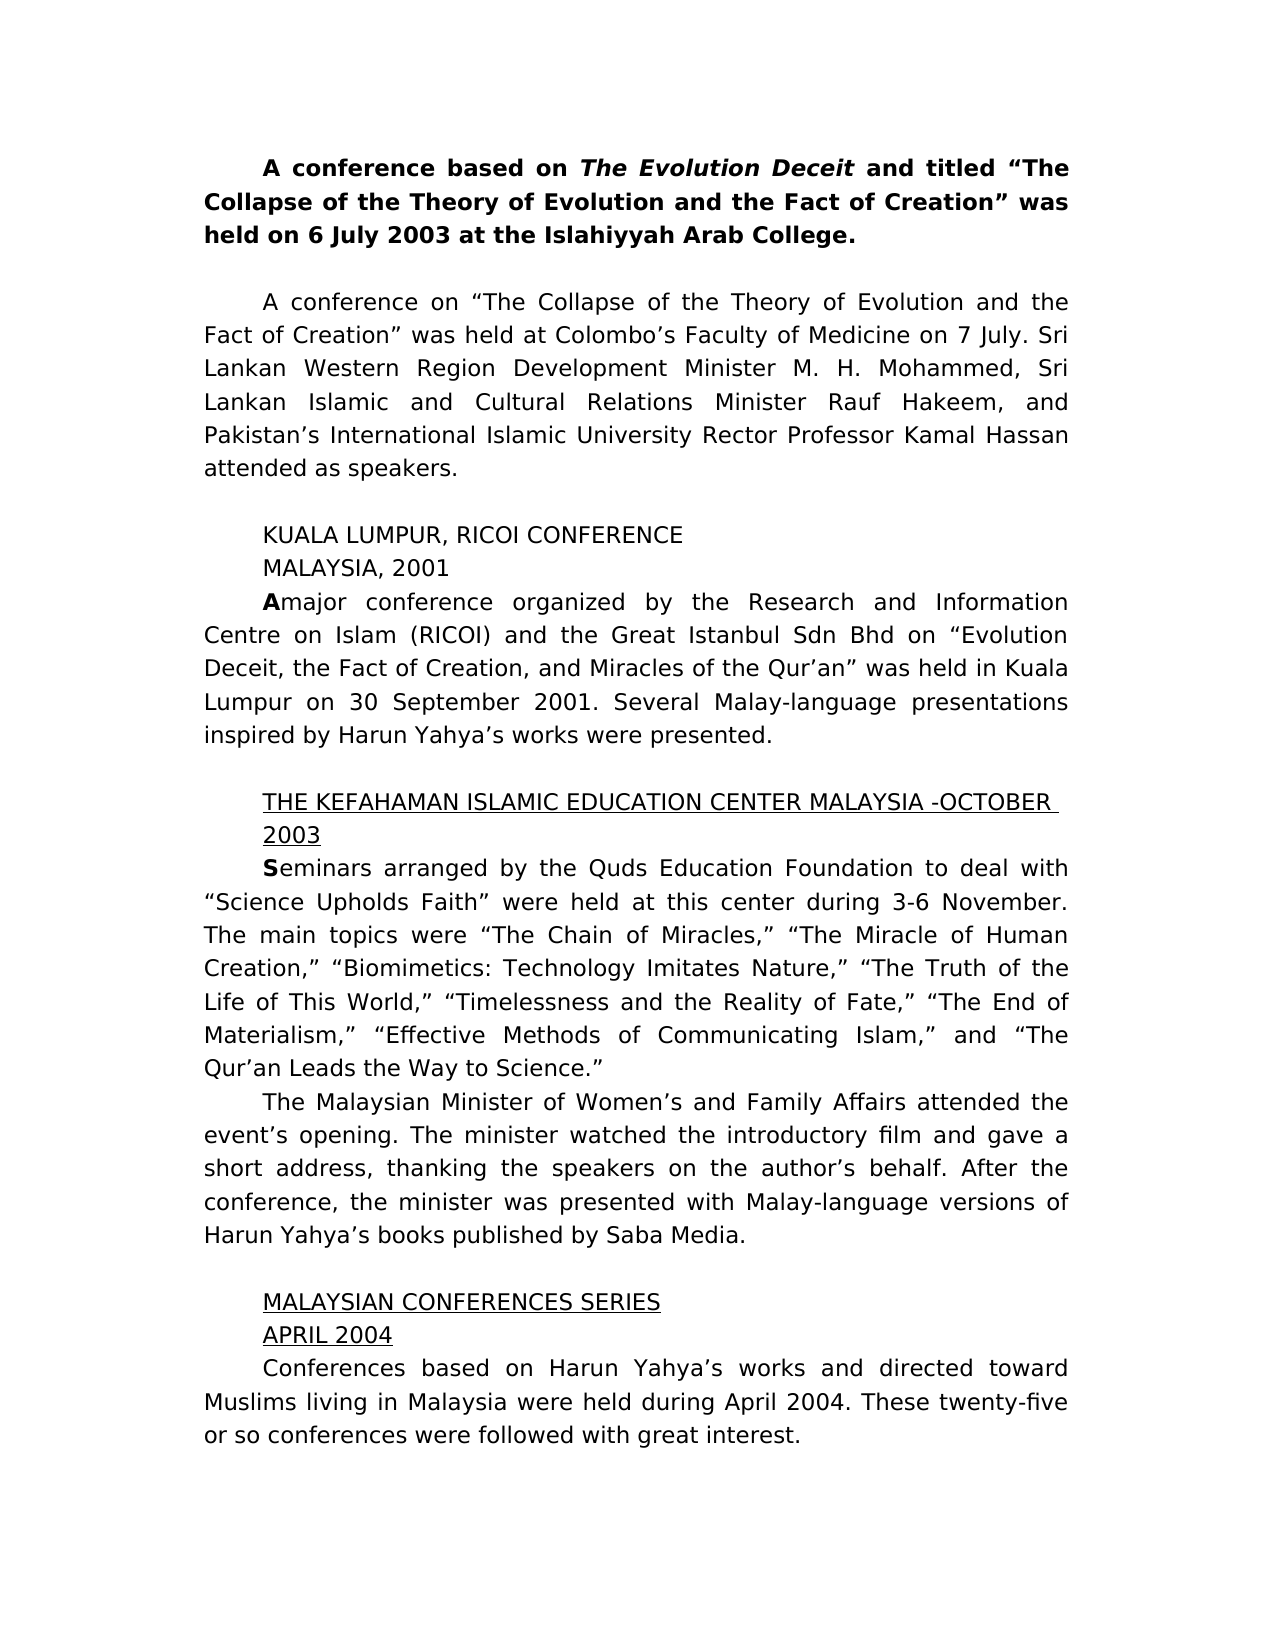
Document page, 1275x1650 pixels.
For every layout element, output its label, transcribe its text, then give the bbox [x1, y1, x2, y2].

text KUALA LUMPUR, RICOI CONFERENCE [203, 517, 1070, 550]
text Seminars arranged by the Quds Education Foundation to deal with “Science Upholds Faith” were held at this center during 3-6 November. The main topics were “The Chain of Miracles,” “The Miracle of Human Creation,” “Biomimetics: Technology Imitates Nature,” “The Truth of the Life of This World,” “Timelessness and the Reality of Fate,” “The End of Materialism,” “Effective Methods of Communicating Islam,” and “The Qur’an Leads the Way to Science.” [203, 850, 1070, 1083]
text APRIL 2004 [203, 1317, 1070, 1350]
text 2003 [203, 817, 1070, 850]
text MALAYSIA, 2001 [203, 550, 1070, 583]
text The Malaysian Minister of Women’s and Family Affairs attended the event’s opening. The minister watched the introductory film and gave a short address, thanking the speakers on the author’s behalf. After the conference, the minister was presented with Malay-language versions of Harun Yahya’s books published by Saba Media. [203, 1083, 1070, 1250]
text MALAYSIAN CONFERENCES SERIES [203, 1283, 1070, 1317]
text Conferences based on Harun Yahya’s works and directed toward Muslims living in Malaysia were held during April 2004. These twenty-five or so conferences were followed with great interest. [203, 1350, 1070, 1450]
text A conference based on The Evolution Deceit and titled “The Collapse of the Theory of Evolution and the Fact of Creation” was held on 6 July 2003 at the Islahiyyah Arab College. [203, 150, 1070, 250]
text Amajor conference organized by the Research and Information Centre on Islam (RICOI) and the Great Istanbul Sdn Bhd on “Evolution Deceit, the Fact of Creation, and Miracles of the Qur’an” was held in Kuala Lumpur on 30 September 2001. Several Malay-language presentations inspired by Harun Yahya’s works were presented. [203, 583, 1070, 750]
text A conference on “The Collapse of the Theory of Evolution and the Fact of Creation” was held at Colombo’s Faculty of Medicine on 7 July. Sri Lankan Western Region Development Minister M. H. Mohammed, Sri Lankan Islamic and Cultural Relations Minister Rauf Hakeem, and Pakistan’s International Islamic University Rector Professor Kamal Hassan attended as speakers. [203, 283, 1070, 483]
text THE KEFAHAMAN ISLAMIC EDUCATION CENTER MALAYSIA -OCTOBER [203, 783, 1070, 817]
